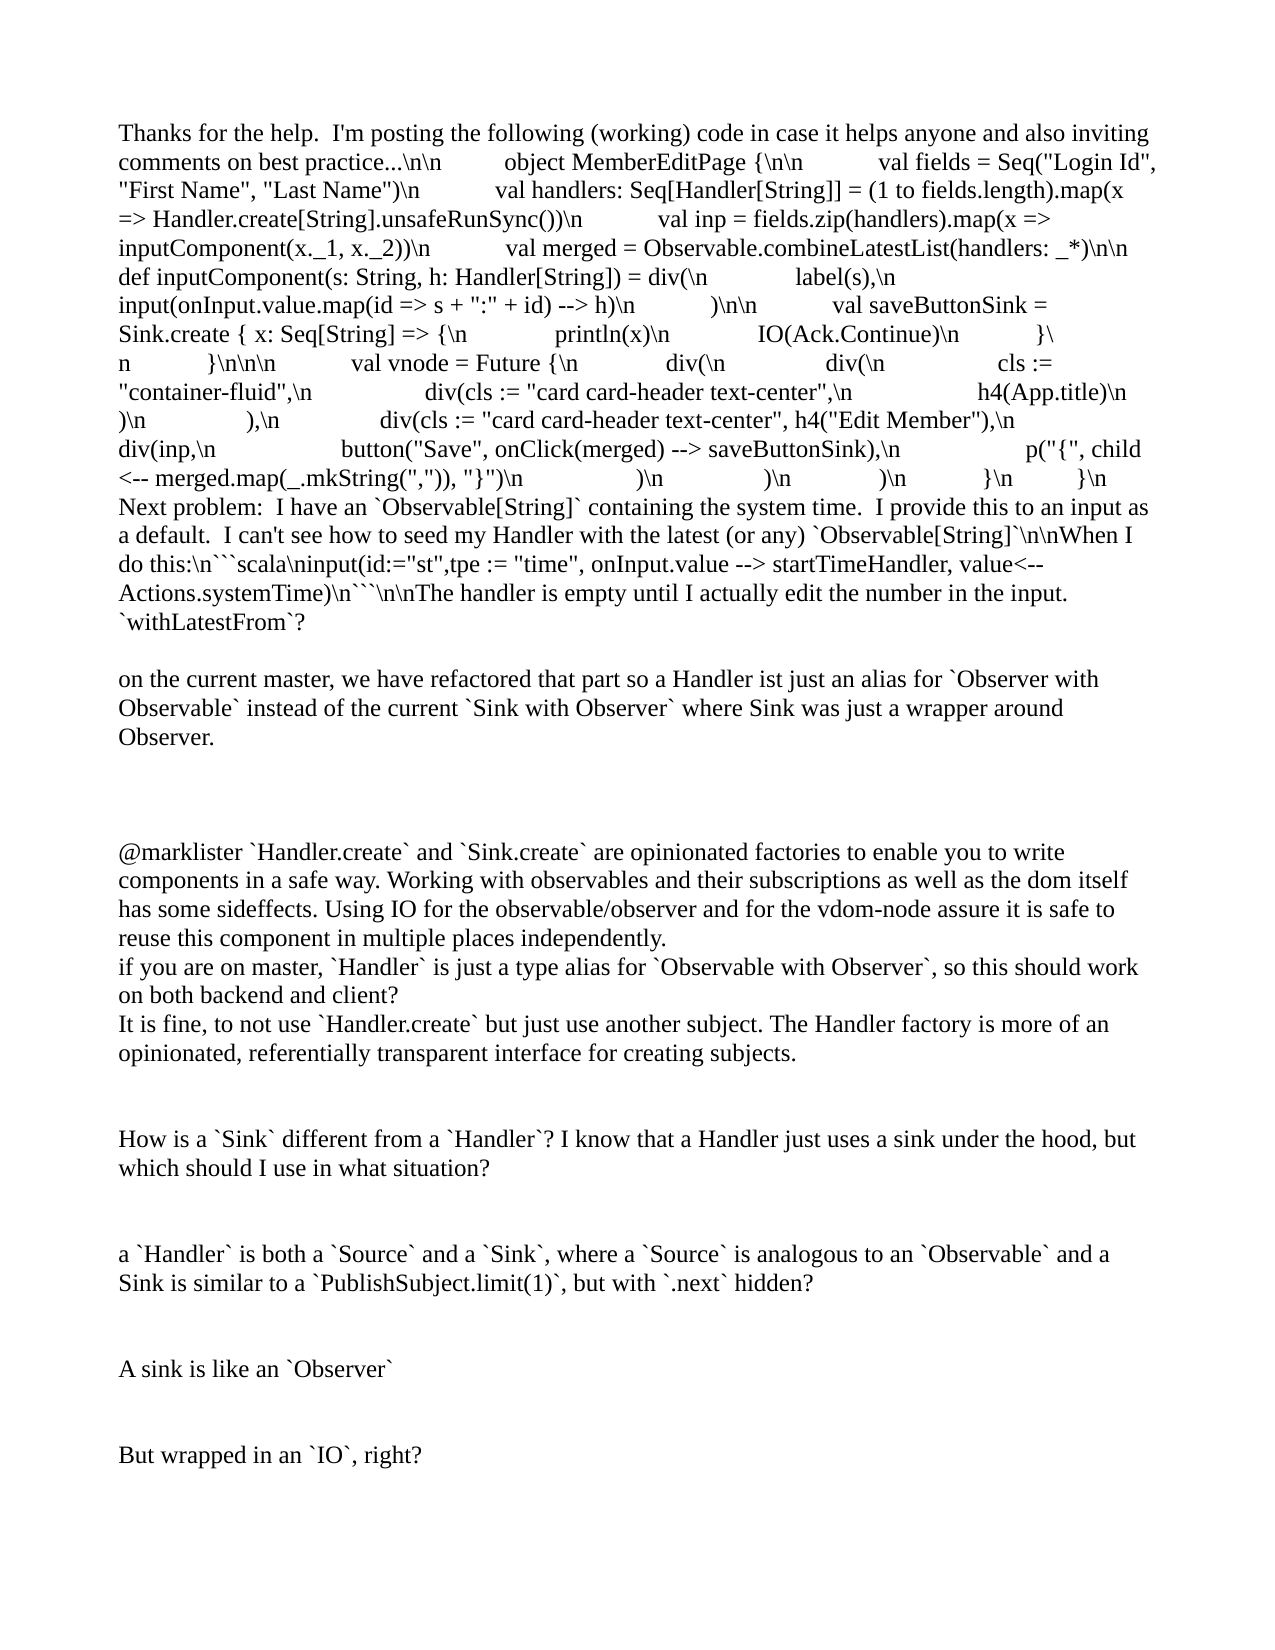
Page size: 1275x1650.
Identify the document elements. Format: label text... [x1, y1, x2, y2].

text How is a `Sink` different from a `Handler`? I know that a Handler just uses a sink under the hood, but which should I use in what situation? [118, 1124, 1157, 1182]
text `withLatestFrom`? [118, 607, 1157, 636]
text a `Handler` is both a `Source` and a `Sink`, where a `Source` is analogous to an `Observable` and a Sink is similar to a `PublishSubject.limit(1)`, but with `.next` hidden? [118, 1239, 1157, 1297]
text on the current master, we have refactored that part so a Handler ist just an alias for `Observer with Observable` instead of the current `Sink with Observer` where Sink was just a wrapper around Observer. [118, 664, 1157, 751]
text But wrapped in an `IO`, right? [118, 1441, 1157, 1469]
text Thanks for the help. I'm posting the following (working) code in case it helps anyone and also inviting comments on best practice...\n\n object MemberEditPage {\n\n val fields = Seq("Login Id", "First Name", "Last Name")\n val handlers: Seq[Handler[String]] = (1 to fields.length).map(x => Handler.create[String].unsafeRunSync())\n val inp = fields.zip(handlers).map(x => inputComponent(x._1, x._2))\n val merged = Observable.combineLatestList(handlers: _*)\n\n def inputComponent(s: String, h: Handler[String]) = div(\n label(s),\n input(onInput.value.map(id => s + ":" + id) --> h)\n )\n\n val saveButtonSink = Sink.create { x: Seq[String] => {\n println(x)\n IO(Ack.Continue)\n }\n }\n\n\n val vnode = Future {\n div(\n div(\n cls := "container-fluid",\n div(cls := "card card-header text-center",\n h4(App.title)\n )\n ),\n div(cls := "card card-header text-center", h4("Edit Member"),\n div(inp,\n button("Save", onClick(merged) --> saveButtonSink),\n p("{", child <-- merged.map(_.mkString(",")), "}")\n )\n )\n )\n }\n }\n [118, 118, 1157, 492]
text Next problem: I have an `Observable[String]` containing the system time. I provide this to an input as a default. I can't see how to seed my Handler with the latest (or any) `Observable[String]`\n\nWhen I do this:\n```scala\ninput(id:="st",tpe := "time", onInput.value --> startTimeHandler, value<-- Actions.systemTime)\n```\n\nThe handler is empty until I actually edit the number in the input. [118, 492, 1157, 607]
text if you are on master, `Handler` is just a type alias for `Observable with Observer`, so this should work on both backend and client? [118, 952, 1157, 1009]
text @marklister `Handler.create` and `Sink.create` are opinionated factories to enable you to write components in a safe way. Working with observables and their subscriptions as well as the dom itself has some sideffects. Using IO for the observable/observer and for the vdom-node assure it is safe to reuse this component in multiple places independently. [118, 837, 1157, 952]
text A sink is like an `Observer` [118, 1354, 1157, 1383]
text It is fine, to not use `Handler.create` but just use another subject. The Handler factory is more of an opinionated, referentially transparent interface for creating subjects. [118, 1009, 1157, 1067]
